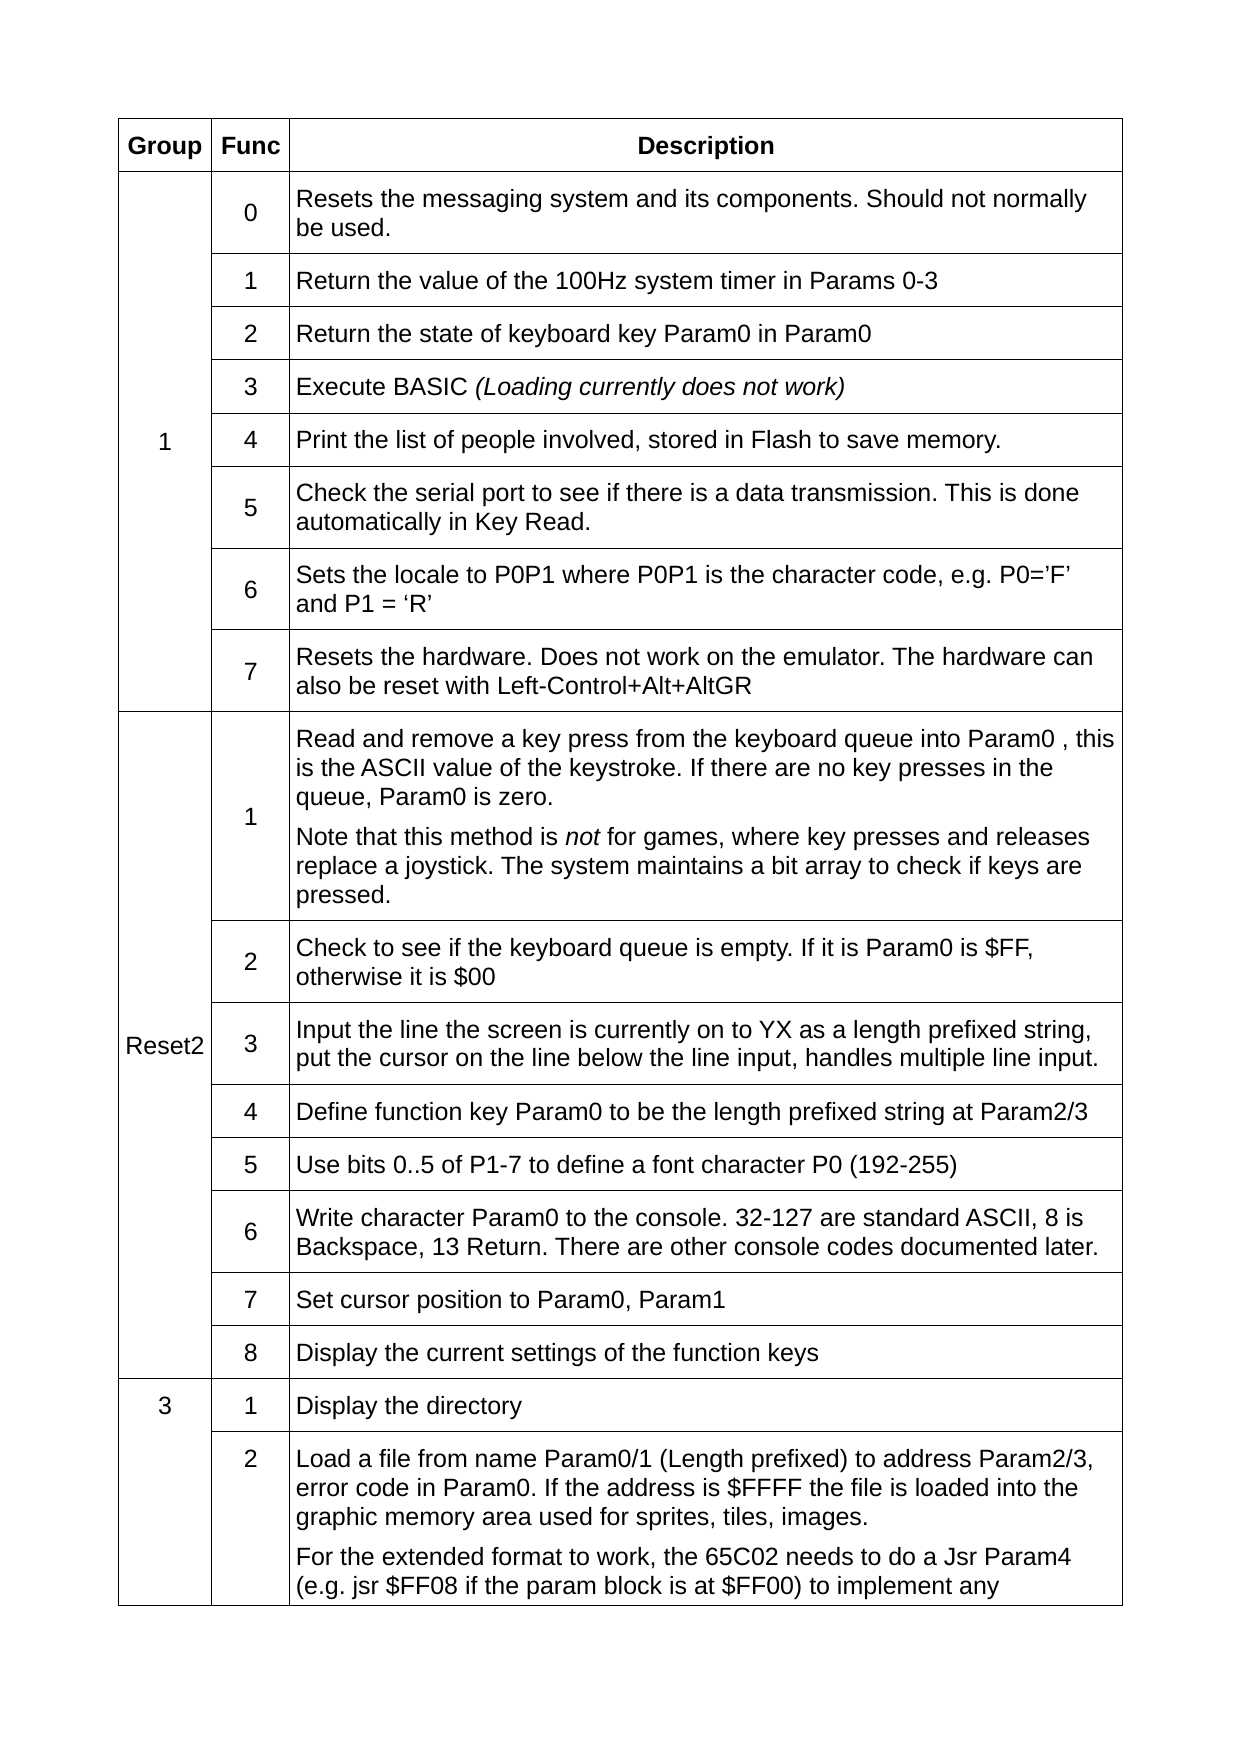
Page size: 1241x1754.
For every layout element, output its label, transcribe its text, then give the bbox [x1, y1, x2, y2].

table_cell 2 [212, 921, 289, 1002]
table_header Func [212, 119, 289, 171]
table_cell Check to see if the keyboard queue is empty. If it is Param0 is $FF, otherwise it is $00 [290, 921, 1122, 1002]
table_cell 2 [212, 1432, 289, 1605]
table_cell 0 [212, 172, 289, 253]
table_cell Display the directory [290, 1379, 1122, 1431]
table_cell Set cursor position to Param0, Param1 [290, 1273, 1122, 1325]
table_cell 2 [212, 307, 289, 359]
table_cell Define function key Param0 to be the length prefixed string at Param2/3 [290, 1085, 1122, 1137]
table_cell 3 [212, 360, 289, 412]
table_cell Check the serial port to see if there is a data transmission. This is done automatically in Key Read. [290, 467, 1122, 547]
table_cell Use bits 0..5 of P1-7 to define a font character P0 (192-255) [290, 1138, 1122, 1190]
table_cell 7 [212, 630, 289, 711]
table_cell 3 [212, 1003, 289, 1084]
table_cell Return the value of the 100Hz system timer in Params 0-3 [290, 254, 1122, 306]
table_cell 6 [212, 549, 289, 629]
table_cell 1 [212, 254, 289, 306]
table_cell Sets the locale to P0P1 where P0P1 is the character code, e.g. P0=’F’ and P1 = ‘R’ [290, 549, 1122, 629]
table_cell 5 [212, 467, 289, 547]
table_cell Reset2 [119, 712, 211, 1378]
table_cell Load a file from name Param0/1 (Length prefixed) to address Param2/3, error code in Param0. If the address is $FFFF the file is loaded into the graphic memory area used for sprites, tiles, images. For the extended format to work, the 65C02 needs to do a Jsr Param4 (e.g. jsr $FF08 if the param block is at $FF00) to implement any [290, 1432, 1122, 1605]
table_header Description [290, 119, 1122, 171]
table_cell 3 [119, 1379, 211, 1605]
table_cell Resets the hardware. Does not work on the emulator. The hardware can also be reset with Left-Control+Alt+AltGR [290, 630, 1122, 711]
table_cell 1 [119, 172, 211, 711]
table_cell Input the line the screen is currently on to YX as a length prefixed string, put the cursor on the line below the line input, handles multiple line input. [290, 1003, 1122, 1084]
table_cell Write character Param0 to the console. 32-127 are standard ASCII, 8 is Backspace, 13 Return. There are other console codes documented later. [290, 1191, 1122, 1272]
table_cell 8 [212, 1326, 289, 1378]
table_cell Print the list of people involved, stored in Flash to save memory. [290, 414, 1122, 466]
table_cell Display the current settings of the function keys [290, 1326, 1122, 1378]
table_cell Execute BASIC (Loading currently does not work) [290, 360, 1122, 412]
table_cell Read and remove a key press from the keyboard queue into Param0 , this is the ASCII value of the keystroke. If there are no key presses in the queue, Param0 is zero. Note that this method is not for games, where key presses and releases replace a joystick. The system maintains a bit array to check if keys are pressed. [290, 712, 1122, 920]
table_cell Return the state of keyboard key Param0 in Param0 [290, 307, 1122, 359]
table_cell 4 [212, 414, 289, 466]
table_cell 6 [212, 1191, 289, 1272]
table_cell 1 [212, 712, 289, 920]
table_cell 7 [212, 1273, 289, 1325]
table_cell 5 [212, 1138, 289, 1190]
table_header Group [119, 119, 211, 171]
table_cell 4 [212, 1085, 289, 1137]
table_cell 1 [212, 1379, 289, 1431]
table_cell Resets the messaging system and its components. Should not normally be used. [290, 172, 1122, 253]
